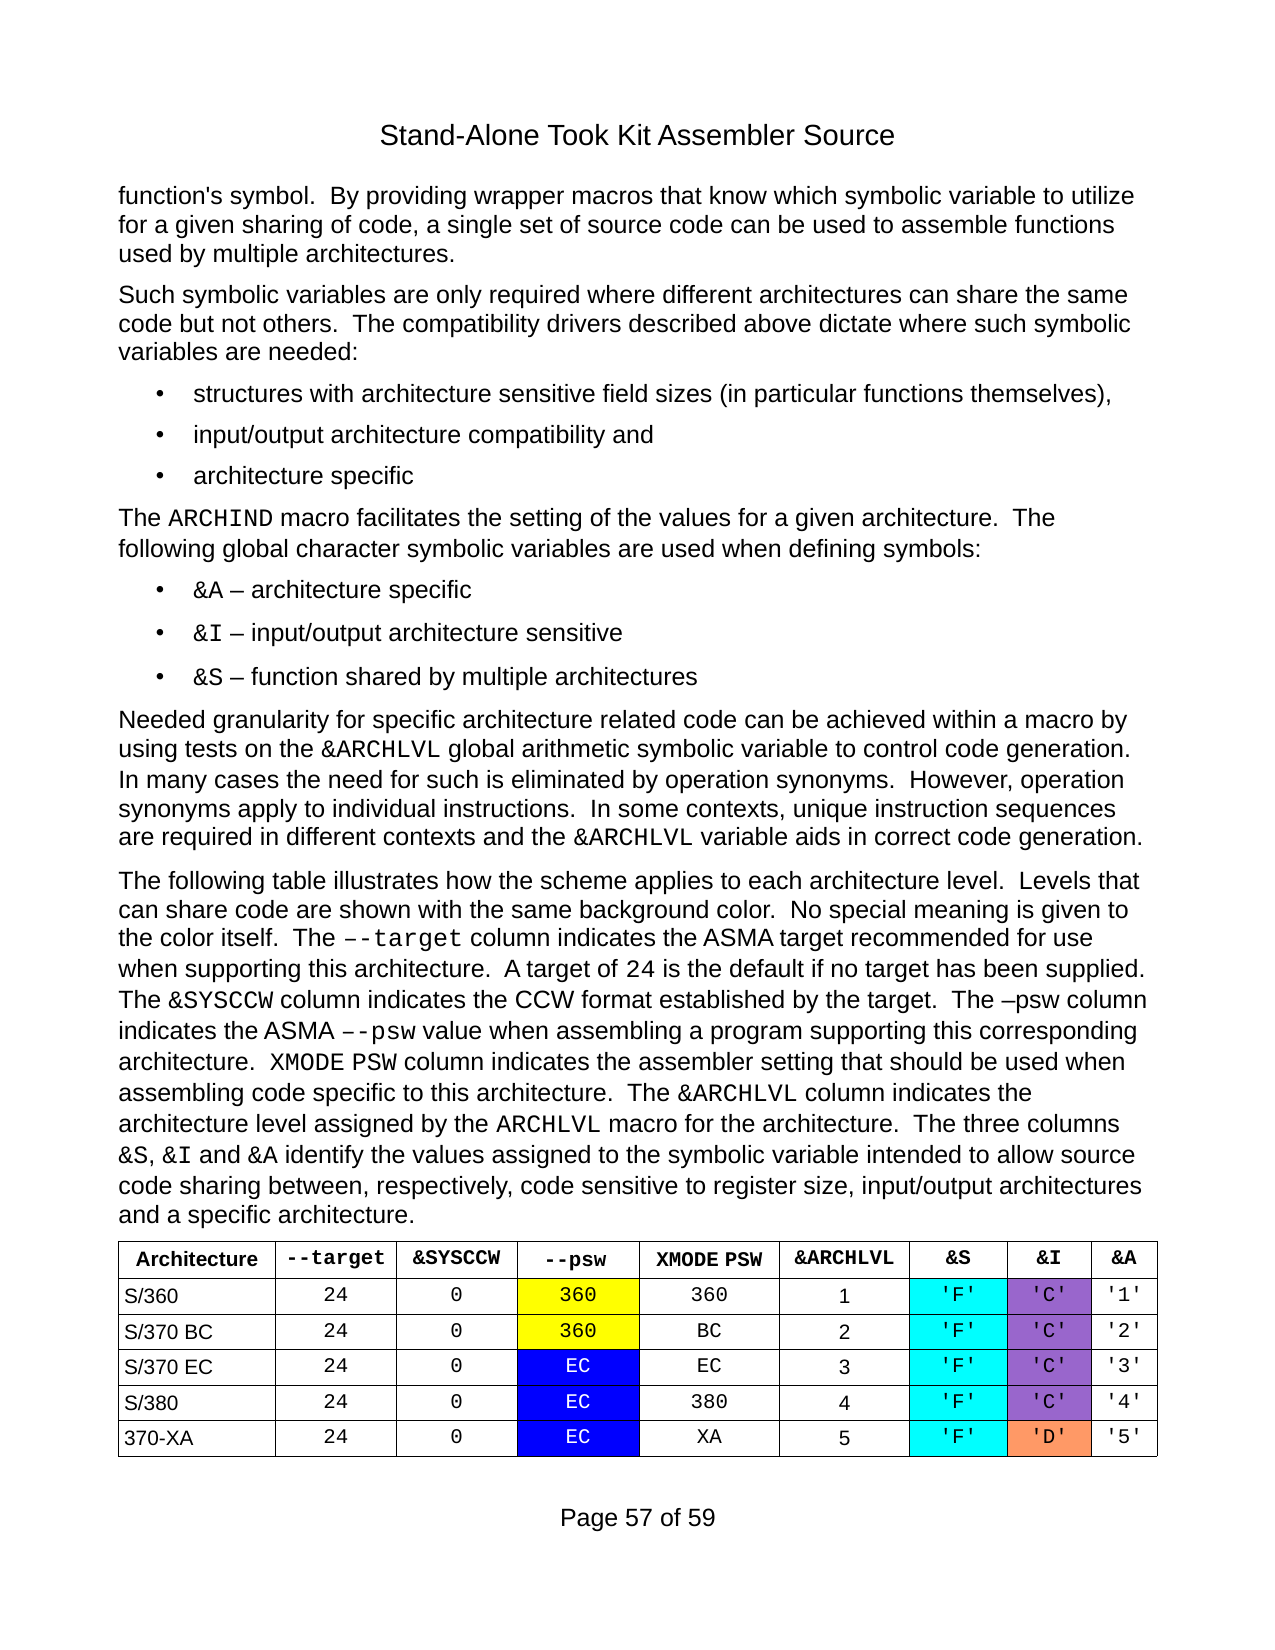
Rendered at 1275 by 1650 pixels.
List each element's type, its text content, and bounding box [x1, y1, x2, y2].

table_cell 'F' [910, 1315, 1007, 1349]
list &A – architecture specific [156, 575, 1157, 606]
table_cell 24 [276, 1421, 396, 1456]
table_cell '3' [1092, 1350, 1157, 1385]
table_cell 24 [276, 1386, 396, 1420]
text Such symbolic variables are only required where different architectures can share the same code but not others. The compatibility drivers described above dictate where such symbolic variables are needed: [118, 280, 1157, 366]
table_cell EC [640, 1350, 779, 1385]
table_cell 370-XA [119, 1421, 275, 1456]
table_cell 24 [276, 1350, 396, 1385]
table_header --psw [518, 1242, 639, 1278]
list input/output architecture compatibility and [156, 420, 1157, 449]
table_cell 3 [780, 1350, 909, 1385]
table_cell S/370 BC [119, 1315, 275, 1349]
table_cell 5 [780, 1421, 909, 1456]
table_cell XA [640, 1421, 779, 1456]
text The ARCHIND macro facilitates the setting of the values for a given architecture. The following global character symbolic variables are used when defining symbols: [118, 503, 1157, 562]
table_cell S/360 [119, 1279, 275, 1314]
list structures with architecture sensitive field sizes (in particular functions themselves), [156, 379, 1157, 407]
table_cell 360 [640, 1279, 779, 1314]
table_cell 'C' [1008, 1279, 1091, 1314]
text function's symbol. By providing wrapper macros that know which symbolic variable to utilize for a given sharing of code, a single set of source code can be used to assemble functions used by multiple architectures. [118, 181, 1157, 267]
table_cell 'F' [910, 1279, 1007, 1314]
table_header &ARCHLVL [780, 1242, 909, 1278]
table_header Architecture [119, 1242, 275, 1278]
list &S – function shared by multiple architectures [156, 662, 1157, 693]
table_cell 2 [780, 1315, 909, 1349]
list architecture specific [156, 461, 1157, 490]
table_header &A [1092, 1242, 1157, 1278]
table_cell '1' [1092, 1279, 1157, 1314]
table_cell S/380 [119, 1386, 275, 1420]
table_cell 0 [397, 1421, 517, 1456]
table_cell 24 [276, 1279, 396, 1314]
table_cell 1 [780, 1279, 909, 1314]
table_cell 'F' [910, 1350, 1007, 1385]
table_header &I [1008, 1242, 1091, 1278]
text The following table illustrates how the scheme applies to each architecture level. Levels that can share code are shown with the same background color. No special meaning is given to the color itself. The –-target column indicates the ASMA target recommended for use when supporting this architecture. A target of 24 is the default if no target has been supplied. The &SYSCCW column indicates the CCW format established by the target. The –psw column indicates the ASMA –-psw value when assembling a program supporting this corresponding architecture. XMODE PSW column indicates the assembler setting that should be used when assembling code specific to this architecture. The &ARCHLVL column indicates the architecture level assigned by the ARCHLVL macro for the architecture. The three columns &S, &I and &A identify the values assigned to the symbolic variable intended to allow source code sharing between, respectively, code sensitive to register size, input/output architectures and a specific architecture. [118, 866, 1157, 1228]
table_cell 0 [397, 1315, 517, 1349]
table_cell 4 [780, 1386, 909, 1420]
table_cell 'F' [910, 1386, 1007, 1420]
table_cell EC [518, 1350, 639, 1385]
table_cell 24 [276, 1315, 396, 1349]
table_cell 0 [397, 1279, 517, 1314]
table_cell 360 [518, 1279, 639, 1314]
table_cell BC [640, 1315, 779, 1349]
table_cell 0 [397, 1386, 517, 1420]
table_cell 0 [397, 1350, 517, 1385]
table_cell 'F' [910, 1421, 1007, 1456]
list &I – input/output architecture sensitive [156, 618, 1157, 649]
table_header --target [276, 1242, 396, 1278]
table_cell 360 [518, 1315, 639, 1349]
table_cell 'C' [1008, 1386, 1091, 1420]
table_cell EC [518, 1421, 639, 1456]
table_cell S/370 EC [119, 1350, 275, 1385]
table_cell '2' [1092, 1315, 1157, 1349]
text Needed granularity for specific architecture related code can be achieved within a macro by using tests on the &ARCHLVL global arithmetic symbolic variable to control code generation. In many cases the need for such is eliminated by operation synonyms. However, operation synonyms apply to individual instructions. In some contexts, unique instruction sequences are required in different contexts and the &ARCHLVL variable aids in correct code generation. [118, 705, 1157, 853]
table_header &SYSCCW [397, 1242, 517, 1278]
table_cell 380 [640, 1386, 779, 1420]
table_cell '5' [1092, 1421, 1157, 1456]
table_cell 'D' [1008, 1421, 1091, 1456]
table_header XMODE PSW [640, 1242, 779, 1278]
table_cell '4' [1092, 1386, 1157, 1420]
table_cell 'C' [1008, 1350, 1091, 1385]
table_header &S [910, 1242, 1007, 1278]
table_cell EC [518, 1386, 639, 1420]
table_cell 'C' [1008, 1315, 1091, 1349]
